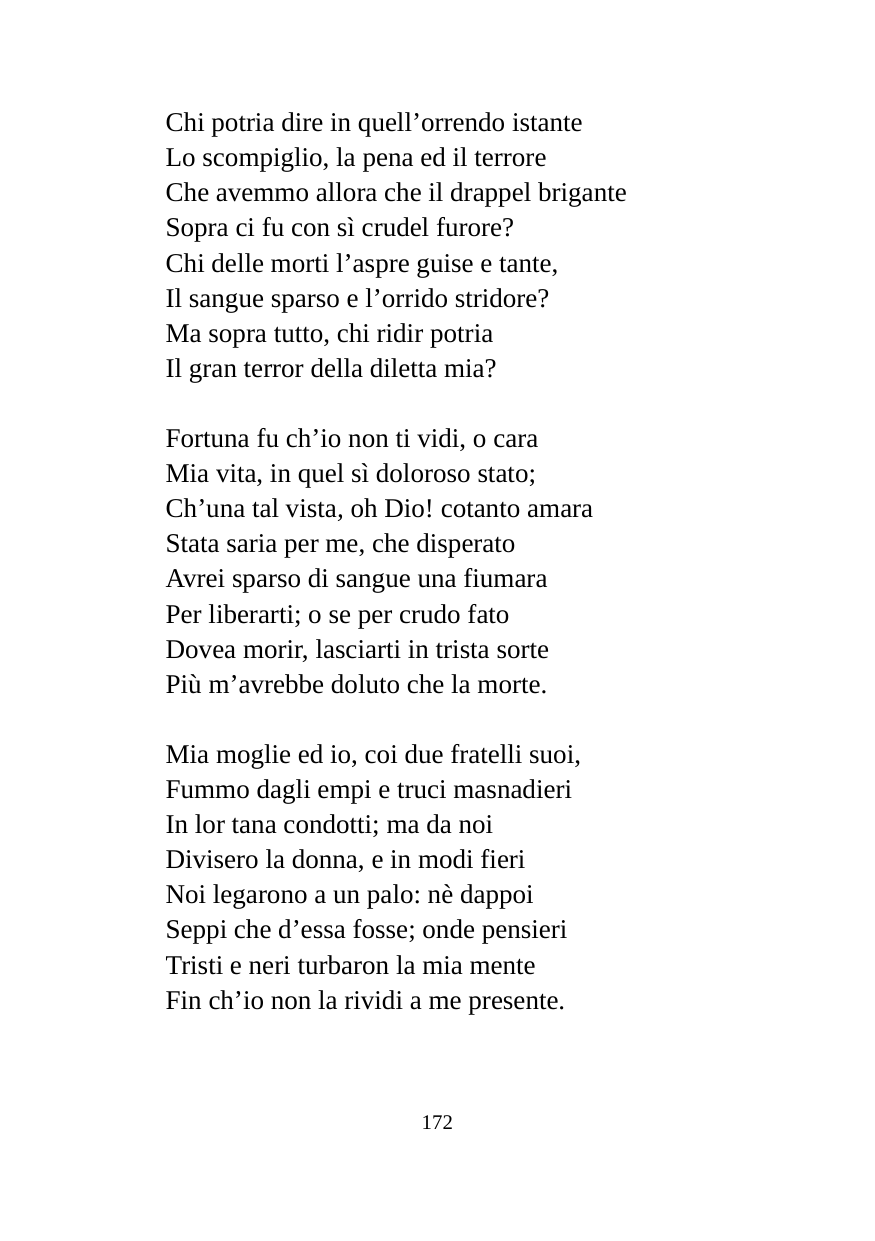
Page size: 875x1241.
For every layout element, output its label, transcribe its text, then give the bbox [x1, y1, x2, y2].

text Avrei sparso di sangue una fiumara [165, 563, 768, 594]
text Mia moglie ed io, coi due fratelli suoi, [165, 738, 768, 769]
text Noi legarono a un palo: nè dappoi [165, 878, 768, 910]
text Mia vita, in quel sì doloroso stato; [165, 457, 768, 488]
text Fummo dagli empi e truci masnadieri [165, 773, 768, 804]
text Fortuna fu ch’io non ti vidi, o cara [165, 422, 768, 453]
text Il gran terror della diletta mia? [165, 352, 768, 383]
text Per liberarti; o se per crudo fato [165, 598, 768, 629]
text Tristi e neri turbaron la mia mente [165, 949, 768, 980]
text Fin ch’io non la rividi a me presente. [165, 984, 768, 1015]
text Che avemmo allora che il drappel brigante [165, 176, 768, 208]
text Seppi che d’essa fosse; onde pensieri [165, 914, 768, 945]
text Divisero la donna, e in modi fieri [165, 843, 768, 874]
text Chi delle morti l’aspre guise e tante, [165, 247, 768, 278]
text Ma sopra tutto, chi ridir potria [165, 317, 768, 348]
text Ch’una tal vista, oh Dio! cotanto amara [165, 492, 768, 523]
text Chi potria dire in quell’orrendo istante [165, 106, 768, 137]
text Lo scompiglio, la pena ed il terrore [165, 141, 768, 172]
text Stata saria per me, che disperato [165, 527, 768, 559]
text Più m’avrebbe doluto che la morte. [165, 668, 768, 699]
text In lor tana condotti; ma da noi [165, 808, 768, 839]
text Dovea morir, lasciarti in trista sorte [165, 633, 768, 664]
text Sopra ci fu con sì crudel furore? [165, 212, 768, 243]
text Il sangue sparso e l’orrido stridore? [165, 282, 768, 313]
